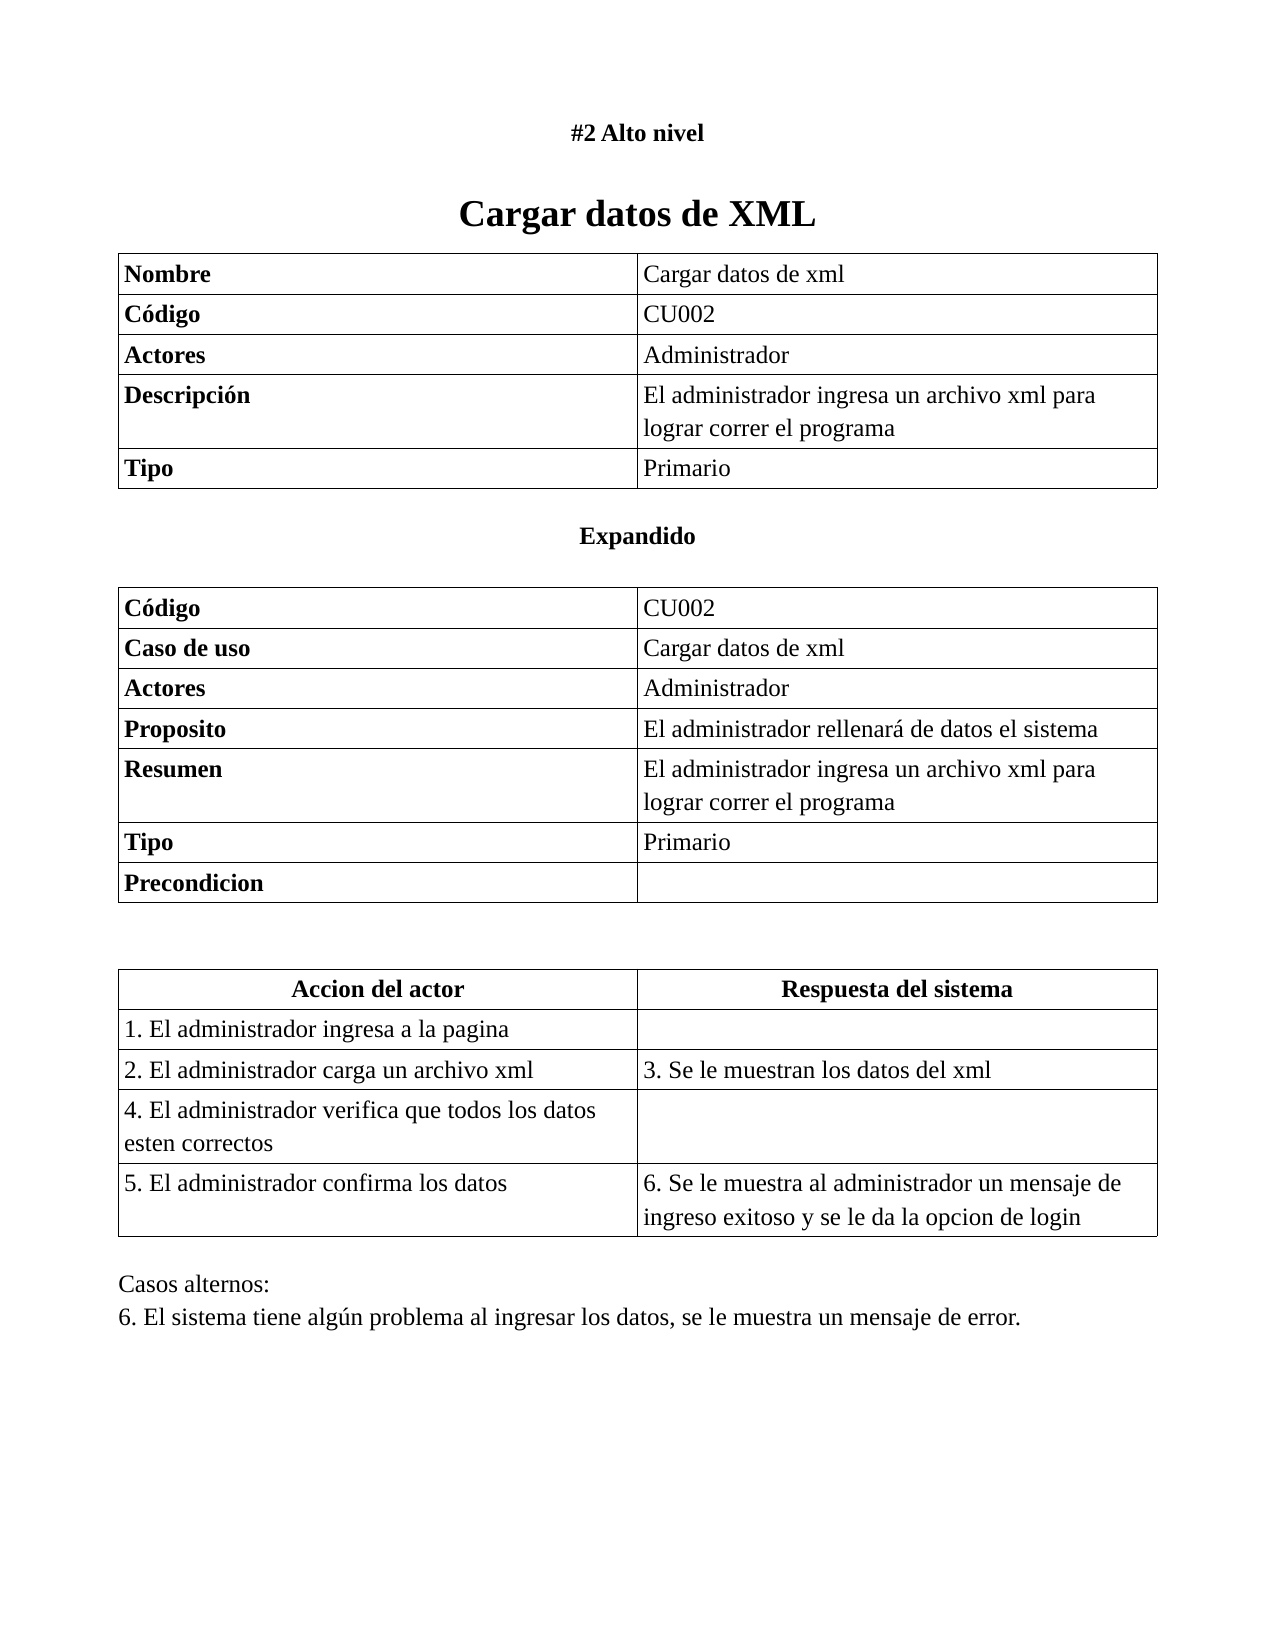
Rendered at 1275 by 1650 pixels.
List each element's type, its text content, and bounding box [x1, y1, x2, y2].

table_header CU002 [638, 588, 1157, 627]
table_cell 4. El administrador verifica que todos los datos esten correctos [119, 1090, 637, 1163]
table_cell Primario [638, 823, 1157, 862]
table_cell CU002 [638, 295, 1157, 334]
table_cell El administrador ingresa un archivo xml para lograr correr el programa [638, 749, 1157, 822]
table_cell Código [119, 295, 637, 334]
table_header Respuesta del sistema [638, 970, 1157, 1009]
table_cell Descripción [119, 375, 637, 448]
table_cell Administrador [638, 669, 1157, 708]
table_header Código [119, 588, 637, 627]
table_cell [638, 1010, 1157, 1049]
table_cell Proposito [119, 709, 637, 748]
table_cell Actores [119, 669, 637, 708]
subtitle Cargar datos de XML [118, 191, 1157, 234]
text 6. El sistema tiene algún problema al ingresar los datos, se le muestra un mensaje de error. [118, 1302, 1157, 1331]
table_cell 3. Se le muestran los datos del xml [638, 1050, 1157, 1089]
table_cell Administrador [638, 335, 1157, 374]
table_header Accion del actor [119, 970, 637, 1009]
table_cell 6. Se le muestra al administrador un mensaje de ingreso exitoso y se le da la opcion de login [638, 1164, 1157, 1236]
table_header Cargar datos de xml [638, 254, 1157, 294]
table_cell Resumen [119, 749, 637, 822]
table_cell [638, 863, 1157, 902]
table_cell 5. El administrador confirma los datos [119, 1164, 637, 1236]
table_cell 2. El administrador carga un archivo xml [119, 1050, 637, 1089]
table_cell Precondicion [119, 863, 637, 902]
table_header Nombre [119, 254, 637, 294]
table_cell Caso de uso [119, 629, 637, 668]
table_cell Primario [638, 449, 1157, 488]
table_cell Actores [119, 335, 637, 374]
table_cell El administrador rellenará de datos el sistema [638, 709, 1157, 748]
text #2 Alto nivel [118, 118, 1157, 147]
table_cell Tipo [119, 449, 637, 488]
text Expandido [118, 521, 1157, 550]
text Casos alternos: [118, 1269, 1157, 1298]
table_cell Cargar datos de xml [638, 629, 1157, 668]
table_cell [638, 1090, 1157, 1163]
table_cell 1. El administrador ingresa a la pagina [119, 1010, 637, 1049]
table_cell El administrador ingresa un archivo xml para lograr correr el programa [638, 375, 1157, 448]
table_cell Tipo [119, 823, 637, 862]
